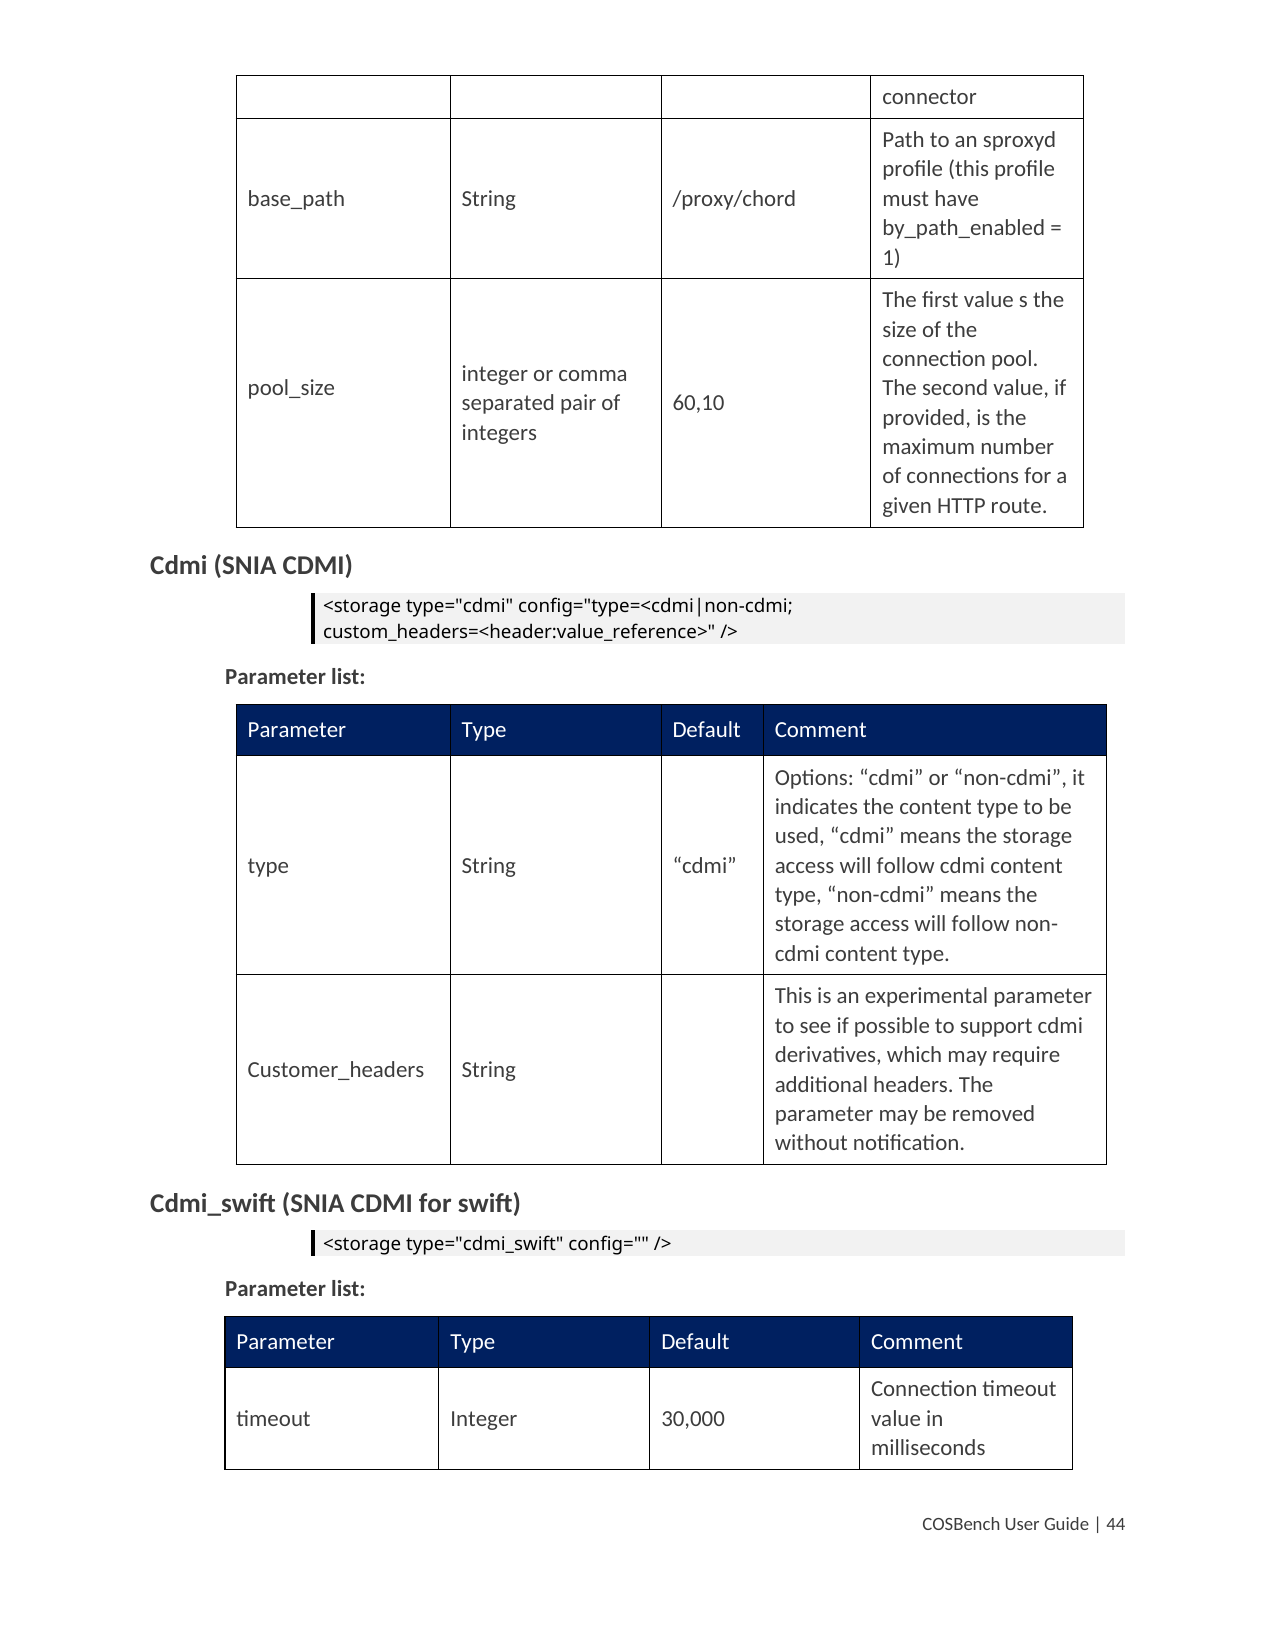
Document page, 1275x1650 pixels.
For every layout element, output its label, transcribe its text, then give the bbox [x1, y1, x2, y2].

table_cell Connection timeout value in milliseconds [860, 1368, 1072, 1469]
text Parameter list: [150, 1274, 1125, 1302]
subtitle Cdmi_swift (SNIA CDMI for swift) [150, 1186, 1125, 1219]
table_cell String [451, 975, 661, 1164]
table_header Comment [764, 705, 1106, 755]
text Parameter list: [225, 662, 1125, 690]
table_header Type [451, 705, 661, 755]
table_cell connector [871, 76, 1083, 118]
table_cell type [237, 756, 450, 974]
table_cell String [451, 119, 661, 278]
table_cell The first value s the size of the connection pool. The second value, if provided, is the maximum number of connections for a given HTTP route. [871, 279, 1083, 527]
text <storage type="cdmi_swift" config="" /> [315, 1230, 1125, 1256]
table_cell pool_size [237, 279, 450, 527]
table_cell [662, 76, 870, 118]
table_header Comment [860, 1317, 1072, 1367]
table_cell Customer_headers [237, 975, 450, 1164]
table_cell 60,10 [662, 279, 870, 527]
table_header Parameter [226, 1317, 438, 1367]
table_cell “cdmi” [662, 756, 763, 974]
text <storage type="cdmi" config="type=<cdmi|non-cdmi; custom_headers=<header:value_reference>" /> [315, 593, 1125, 644]
table_cell base_path [237, 119, 450, 278]
table_cell [237, 76, 450, 118]
table_cell timeout [226, 1368, 438, 1469]
table_cell This is an experimental parameter to see if possible to support cdmi derivatives, which may require additional headers. The parameter may be removed without notification. [764, 975, 1106, 1164]
table_header Parameter [237, 705, 450, 755]
table_cell [451, 76, 661, 118]
table_cell 30,000 [650, 1368, 859, 1469]
subtitle Cdmi (SNIA CDMI) [150, 548, 1125, 581]
table_cell integer or comma separated pair of integers [451, 279, 661, 527]
table_cell [662, 975, 763, 1164]
table_header Default [662, 705, 763, 755]
table_cell Options: “cdmi” or “non-cdmi”, it indicates the content type to be used, “cdmi” means the storage access will follow cdmi content type, “non-cdmi” means the storage access will follow non-cdmi content type. [764, 756, 1106, 974]
table_cell /proxy/chord [662, 119, 870, 278]
table_header Default [650, 1317, 859, 1367]
table_header Type [439, 1317, 649, 1367]
table_cell Path to an sproxyd profile (this profile must have by_path_enabled = 1) [871, 119, 1083, 278]
table_cell Integer [439, 1368, 649, 1469]
table_cell String [451, 756, 661, 974]
